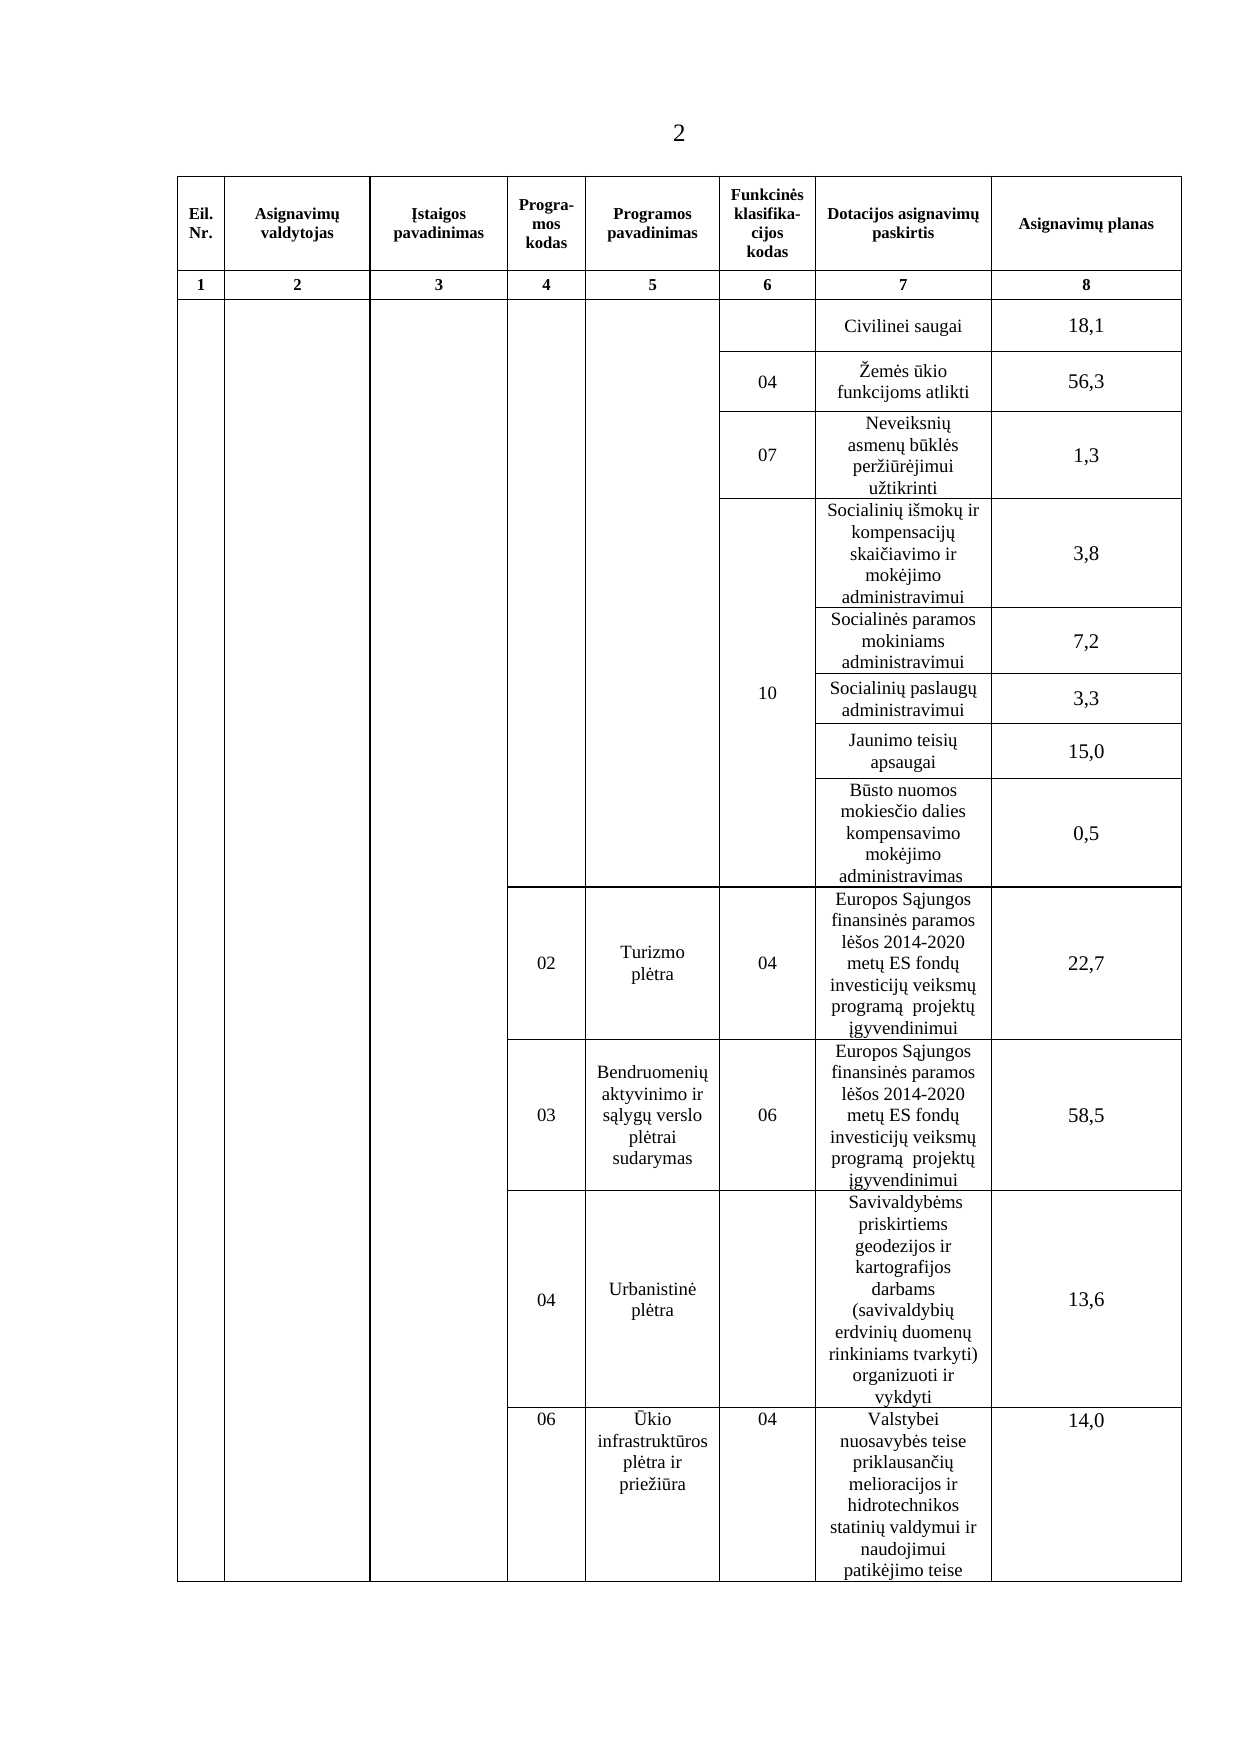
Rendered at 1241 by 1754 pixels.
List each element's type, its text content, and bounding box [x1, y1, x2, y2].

table_cell 10 [720, 499, 815, 886]
table_cell 0,5 [992, 779, 1181, 886]
table_header Programos pavadinimas [586, 177, 719, 269]
table_cell 04 [720, 888, 815, 1038]
table_cell 04 [720, 1408, 815, 1581]
table_cell Žemės ūkio funkcijoms atlikti [816, 352, 991, 411]
table_cell Europos Sąjungos finansinės paramos lėšos 2014-2020 metų ES fondų investicijų veiksmų programą projektų įgyvendinimui [816, 888, 991, 1038]
table_cell 2 [225, 271, 369, 299]
table_cell 3,3 [992, 674, 1181, 723]
table_header Eil. Nr. [178, 177, 224, 269]
table_header Funkcinės klasifika-cijos kodas [720, 177, 815, 269]
table_cell Savivaldybėms priskirtiems geodezijos ir kartografijos darbams (savivaldybių erdvinių duomenų rinkiniams tvarkyti) organizuoti ir vykdyti [816, 1191, 991, 1407]
table_cell Jaunimo teisių apsaugai [816, 724, 991, 778]
table_cell 06 [720, 1040, 815, 1190]
table_cell [720, 300, 815, 351]
table_cell 3,8 [992, 499, 1181, 607]
table_cell 02 [508, 888, 585, 1038]
table_cell Valstybei nuosavybės teise priklausančių melioracijos ir hidrotechnikos statinių valdymui ir naudojimui patikėjimo teise [816, 1408, 991, 1581]
table_cell 56,3 [992, 352, 1181, 411]
table_cell Socialinių išmokų ir kompensacijų skaičiavimo ir mokėjimo administravimui [816, 499, 991, 607]
table_cell [586, 300, 719, 886]
table_cell 8 [992, 271, 1181, 299]
table_cell 7 [816, 271, 991, 299]
table_cell Ūkio infrastruktūros plėtra ir priežiūra [586, 1408, 719, 1581]
table_cell [508, 300, 585, 886]
table_cell Socialinės paramos mokiniams administravimui [816, 608, 991, 673]
table_cell Socialinių paslaugų administravimui [816, 674, 991, 723]
table_cell 22,7 [992, 888, 1181, 1038]
table_cell 07 [720, 412, 815, 498]
table_cell Civilinei saugai [816, 300, 991, 351]
table_cell 5 [586, 271, 719, 299]
table_cell 58,5 [992, 1040, 1181, 1190]
table_cell 3 [371, 271, 507, 299]
table_cell [371, 300, 507, 1581]
table_cell 04 [720, 352, 815, 411]
table_cell 13,6 [992, 1191, 1181, 1407]
table_cell 1,3 [992, 412, 1181, 498]
table_cell 6 [720, 271, 815, 299]
table_cell 15,0 [992, 724, 1181, 778]
table_cell Urbanistinė plėtra [586, 1191, 719, 1407]
table_cell Bendruomenių aktyvinimo ir sąlygų verslo plėtrai sudarymas [586, 1040, 719, 1190]
table_header Asignavimų valdytojas [225, 177, 369, 269]
table_header Asignavimų planas [992, 177, 1181, 269]
table_cell 4 [508, 271, 585, 299]
table_cell [178, 300, 224, 1581]
table_cell 06 [508, 1408, 585, 1581]
table_cell [720, 1191, 815, 1407]
table_cell Neveiksnių asmenų būklės peržiūrėjimui užtikrinti [816, 412, 991, 498]
table_cell 1 [178, 271, 224, 299]
table_cell [225, 300, 369, 1581]
table_cell 14,0 [992, 1408, 1181, 1581]
table_header Įstaigos pavadinimas [371, 177, 507, 269]
table_cell 03 [508, 1040, 585, 1190]
table_cell Būsto nuomos mokiesčio dalies kompensavimo mokėjimo administravimas [816, 779, 991, 886]
table_cell Europos Sąjungos finansinės paramos lėšos 2014-2020 metų ES fondų investicijų veiksmų programą projektų įgyvendinimui [816, 1040, 991, 1190]
table_header Dotacijos asignavimų paskirtis [816, 177, 991, 269]
table_cell Turizmo plėtra [586, 888, 719, 1038]
table_cell 18,1 [992, 300, 1181, 351]
table_header Progra-mos kodas [508, 177, 585, 269]
table_cell 7,2 [992, 608, 1181, 673]
table_cell 04 [508, 1191, 585, 1407]
